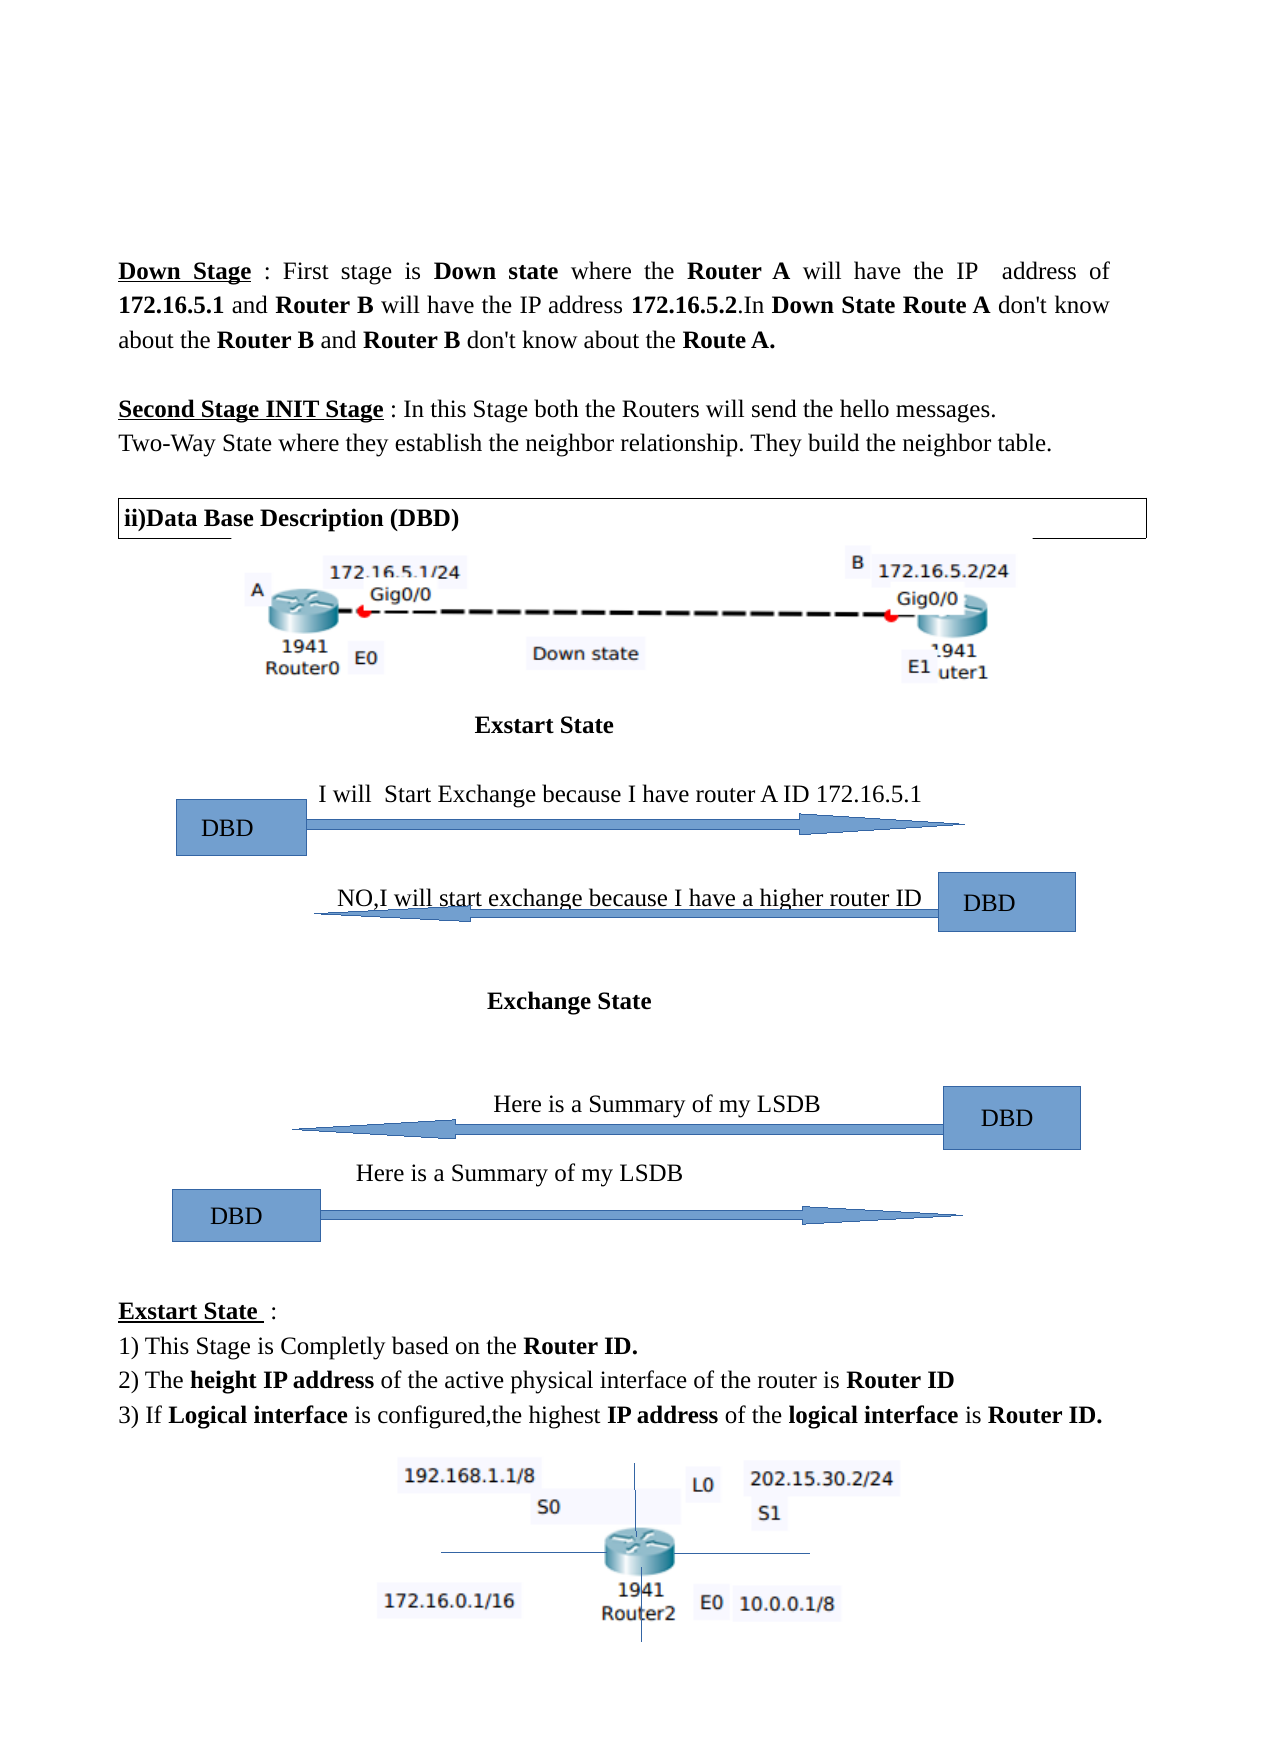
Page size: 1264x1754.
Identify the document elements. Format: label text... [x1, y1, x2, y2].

text Exchange State [118, 986, 1110, 1015]
text Here is a Summary of my LSDB [118, 1089, 943, 1118]
text Exstart State : [118, 1296, 1110, 1325]
text [1081, 1089, 1110, 1118]
text Here is a Summary of my LSDB [118, 1158, 1110, 1187]
text Down Stage : First stage is Down state where the Router A will have the IP address of 172.16.5.1 and Router B will have the IP address 172.16.5.2.In Down State Route A don't know about the Router B and Router B don't know about the Route A. [118, 256, 1110, 354]
text Exstart State [118, 710, 1110, 739]
text 3) If Logical interface is configured,the highest IP address of the logical interface is Router ID. [118, 1400, 1110, 1428]
text 2) The height IP address of the active physical interface of the router is Router ID [118, 1365, 1110, 1394]
text Second Stage INIT Stage : In this Stage both the Routers will send the hello messages. [118, 394, 1110, 423]
text I will Start Exchange because I have router A ID 172.16.5.1 [118, 779, 1110, 808]
picture [231, 537, 1033, 689]
text NO,I will start exchange because I have a higher router ID [118, 883, 938, 911]
picture [357, 1434, 907, 1636]
table_header ii)Data Base Description (DBD) [119, 499, 1146, 538]
text 1) This Stage is Completly based on the Router ID. [118, 1331, 1110, 1359]
text Two-Way State where they establish the neighbor relationship. They build the neighbor table. [118, 428, 1110, 457]
